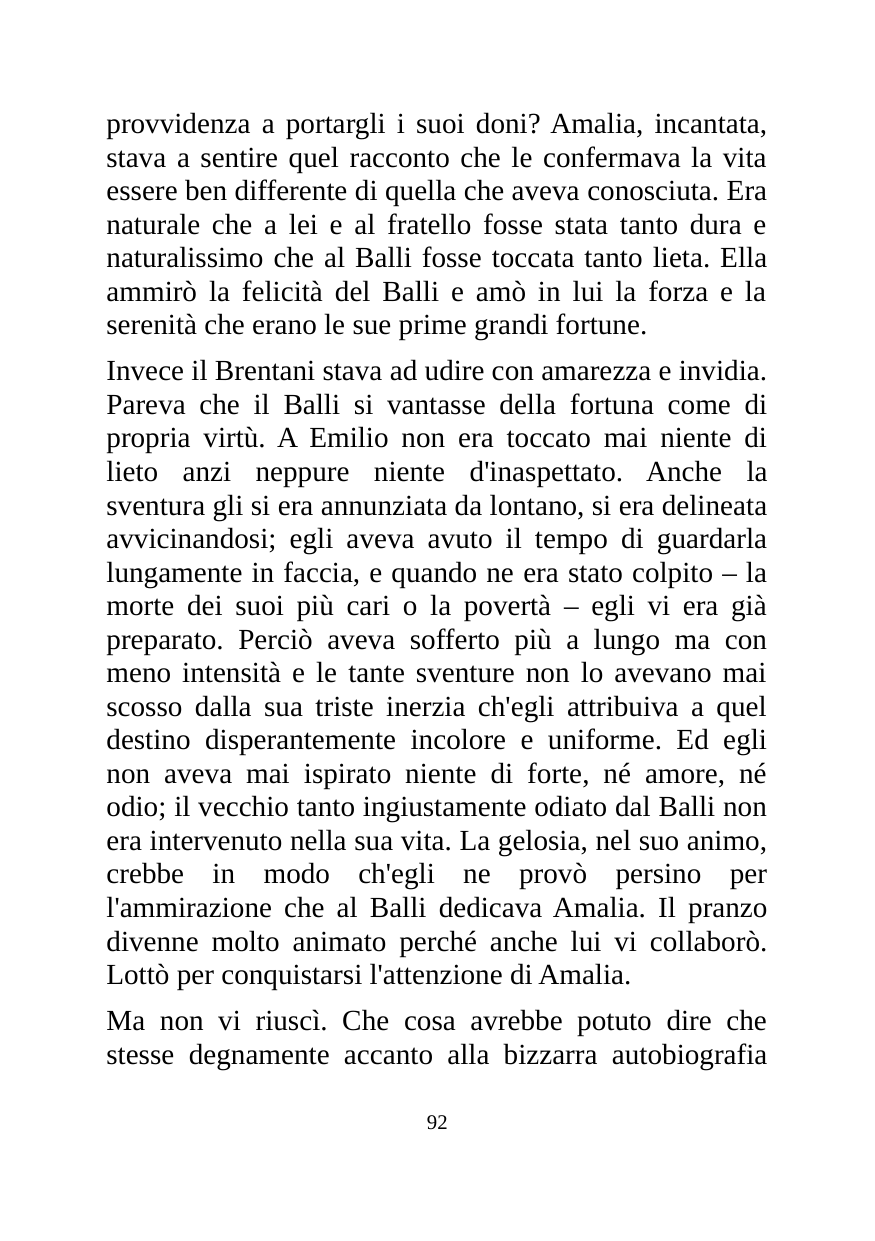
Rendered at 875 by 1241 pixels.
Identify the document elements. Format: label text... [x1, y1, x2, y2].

text Ma non vi riuscì. Che cosa avrebbe potuto dire che stesse degnamente accanto alla bizzarra autobiografia [106, 1003, 768, 1070]
text Invece il Brentani stava ad udire con amarezza e invidia. Pareva che il Balli si vantasse della fortuna come di propria virtù. A Emilio non era toccato mai niente di lieto anzi neppure niente d'inaspettato. Anche la sventura gli si era annunziata da lontano, si era delineata avvicinandosi; egli aveva avuto il tempo di guardarla lungamente in faccia, e quando ne era stato colpito – la morte dei suoi più cari o la povertà – egli vi era già preparato. Perciò aveva sofferto più a lungo ma con meno intensità e le tante sventure non lo avevano mai scosso dalla sua triste inerzia ch'egli attribuiva a quel destino disperantemente incolore e uniforme. Ed egli non aveva mai ispirato niente di forte, né amore, né odio; il vecchio tanto ingiustamente odiato dal Balli non era intervenuto nella sua vita. La gelosia, nel suo animo, crebbe in modo ch'egli ne provò persino per l'ammirazione che al Balli dedicava Amalia. Il pranzo divenne molto animato perché anche lui vi collaborò. Lottò per conquistarsi l'attenzione di Amalia. [106, 353, 768, 991]
text provvidenza a portargli i suoi doni? Amalia, incantata, stava a sentire quel racconto che le confermava la vita essere ben differente di quella che aveva conosciuta. Era naturale che a lei e al fratello fosse stata tanto dura e naturalissimo che al Balli fosse toccata tanto lieta. Ella ammirò la felicità del Balli e amò in lui la forza e la serenità che erano le sue prime grandi fortune. [106, 106, 768, 341]
